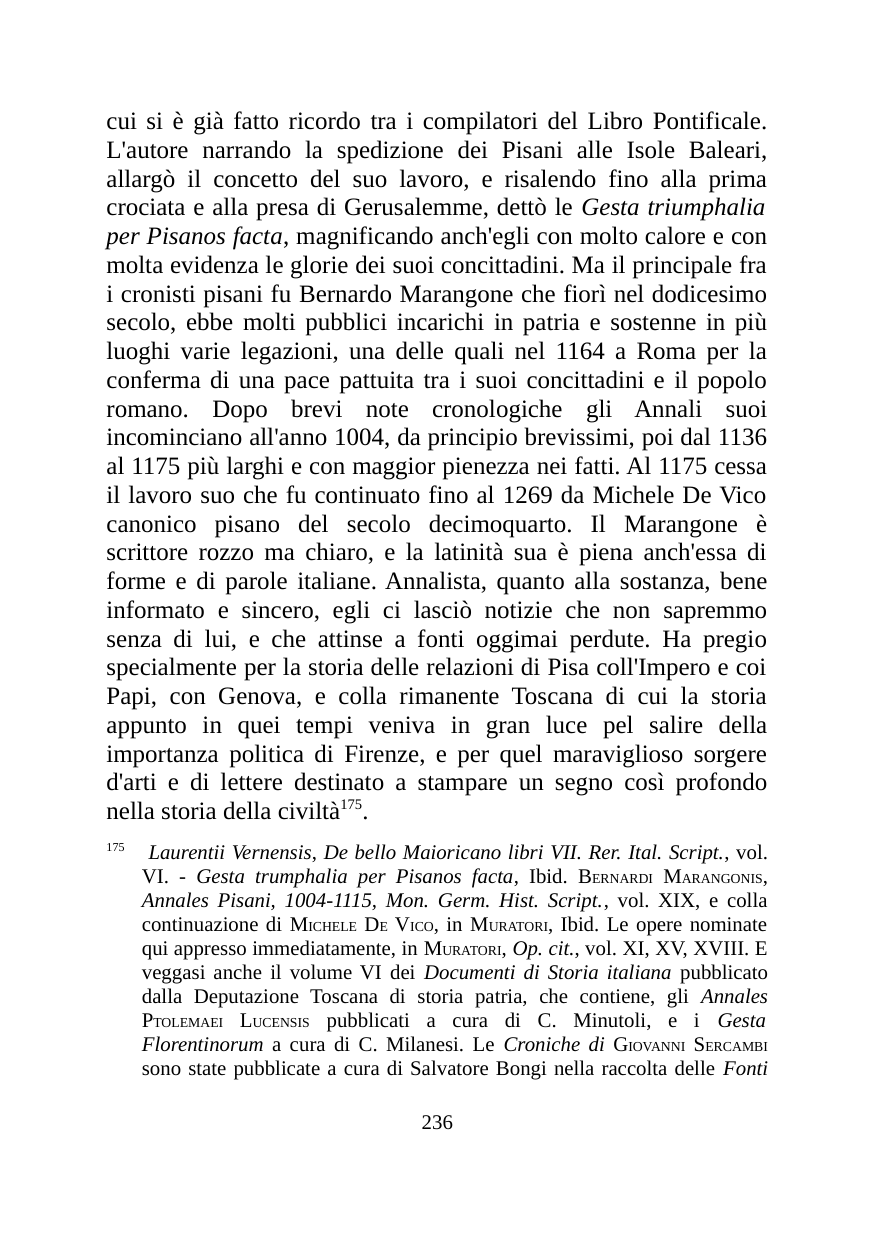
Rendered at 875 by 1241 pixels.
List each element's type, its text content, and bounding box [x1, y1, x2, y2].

text cui si è già fatto ricordo tra i compilatori del Libro Pontificale. L'autore narrando la spedizione dei Pisani alle Isole Baleari, allargò il concetto del suo lavoro, e risalendo fino alla prima crociata e alla presa di Gerusalemme, dettò le Gesta triumphalia per Pisanos facta, magnificando anch'egli con molto calore e con molta evidenza le glorie dei suoi concittadini. Ma il principale fra i cronisti pisani fu Bernardo Marangone che fiorì nel dodicesimo secolo, ebbe molti pubblici incarichi in patria e sostenne in più luoghi varie legazioni, una delle quali nel 1164 a Roma per la conferma di una pace pattuita tra i suoi concittadini e il popolo romano. Dopo brevi note cronologiche gli Annali suoi incominciano all'anno 1004, da principio brevissimi, poi dal 1136 al 1175 più larghi e con maggior pienezza nei fatti. Al 1175 cessa il lavoro suo che fu continuato fino al 1269 da Michele De Vico canonico pisano del secolo decimoquarto. Il Marangone è scrittore rozzo ma chiaro, e la latinità sua è piena anch'essa di forme e di parole italiane. Annalista, quanto alla sostanza, bene informato e sincero, egli ci lasciò notizie che non sapremmo senza di lui, e che attinse a fonti oggimai perdute. Ha pregio specialmente per la storia delle relazioni di Pisa coll'Impero e coi Papi, con Genova, e colla rimanente Toscana di cui la storia appunto in quei tempi veniva in gran luce pel salire della importanza politica di Firenze, e per quel maraviglioso sorgere d'arti e di lettere destinato a stampare un segno così profondo nella storia della civiltà. [106, 106, 768, 825]
text Laurentii Vernensis, De bello Maioricano libri VII. Rer. Ital. Script., vol. VI. - Gesta trumphalia per Pisanos facta, Ibid. Bernardi Marangonis, Annales Pisani, 1004-1115, Mon. Germ. Hist. Script., vol. XIX, e colla continuazione di Michele De Vico, in Muratori, Ibid. Le opere nominate qui appresso immediatamente, in Muratori, Op. cit., vol. XI, XV, XVIII. E veggasi anche il volume VI dei Documenti di Storia italiana pubblicato dalla Deputazione Toscana di storia patria, che contiene, gli Annales Ptolemaei Lucensis pubblicati a cura di C. Minutoli, e i Gesta Florentinorum a cura di C. Milanesi. Le Croniche di Giovanni Sercambi sono state pubblicate a cura di Salvatore Bongi nella raccolta delle Fonti [106, 840, 768, 1080]
